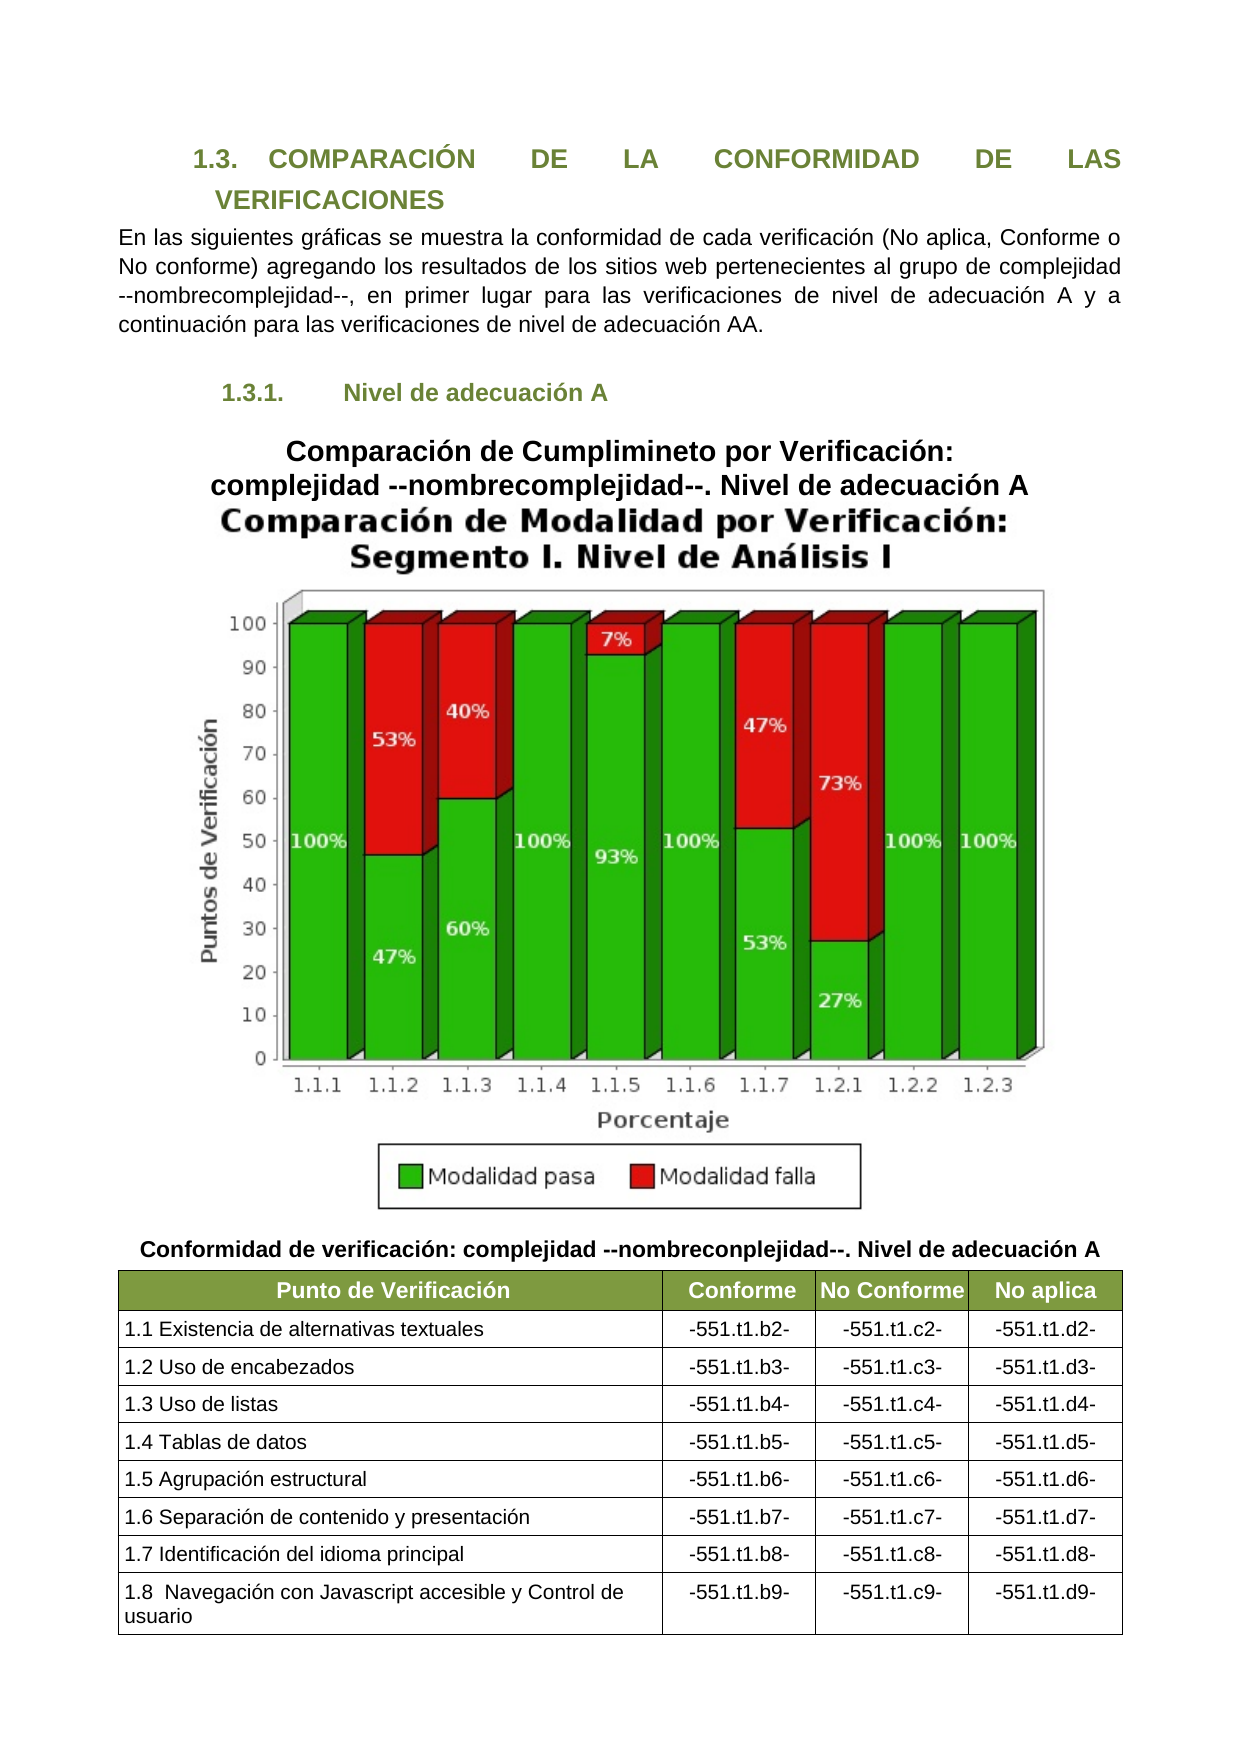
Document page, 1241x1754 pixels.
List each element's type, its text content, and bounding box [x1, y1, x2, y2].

subtitle Comparación de la conformidad de las verificaciones [185, 143, 1122, 215]
table_cell -551.t1.d4- [969, 1386, 1122, 1422]
table_cell 1.7 Identificación del idioma principal [119, 1536, 662, 1572]
table_cell -551.t1.c7- [816, 1498, 968, 1535]
table_cell -551.t1.c6- [816, 1461, 968, 1497]
table_header No aplica [969, 1271, 1122, 1310]
table_cell -551.t1.c5- [816, 1423, 968, 1460]
text En las siguientes gráficas se muestra la conformidad de cada verificación (No aplica, Conforme o No conforme) agregando los resultados de los sitios web pertenecientes al grupo de complejidad --nombrecomplejidad--, en primer lugar para las verificaciones de nivel de adecuación A y a continuación para las verificaciones de nivel de adecuación AA. [118, 224, 1122, 338]
table_cell -551.t1.c2- [816, 1311, 968, 1347]
subtitle Nivel de adecuación A [214, 378, 1122, 406]
table_cell 1.6 Separación de contenido y presentación [119, 1498, 662, 1535]
text complejidad --nombrecomplejidad--. Nivel de adecuación A [118, 468, 1122, 501]
table_cell -551.t1.d8- [969, 1536, 1122, 1572]
table_cell 1.5 Agrupación estructural [119, 1461, 662, 1497]
table_cell -551.t1.b3- [663, 1348, 815, 1385]
table_cell 1.4 Tablas de datos [119, 1423, 662, 1460]
table_header Conforme [663, 1271, 815, 1310]
table_cell 1.8 Navegación con Javascript accesible y Control de usuario [119, 1573, 662, 1634]
table_cell -551.t1.b6- [663, 1461, 815, 1497]
table_cell -551.t1.d5- [969, 1423, 1122, 1460]
table_cell -551.t1.b8- [663, 1536, 815, 1572]
table_cell -551.t1.c3- [816, 1348, 968, 1385]
text Comparación de Cumplimineto por Verificación: [118, 434, 1122, 468]
table_cell -551.t1.c8- [816, 1536, 968, 1572]
table_cell -551.t1.b7- [663, 1498, 815, 1535]
table_cell 1.1 Existencia de alternativas textuales [119, 1311, 662, 1347]
table_cell -551.t1.d9- [969, 1573, 1122, 1634]
picture [178, 501, 1062, 1211]
table_header Punto de Verificación [119, 1271, 662, 1310]
table_cell -551.t1.b2- [663, 1311, 815, 1347]
table_cell -551.t1.d7- [969, 1498, 1122, 1535]
table_cell 1.3 Uso de listas [119, 1386, 662, 1422]
table_cell -551.t1.b4- [663, 1386, 815, 1422]
table_cell -551.t1.d2- [969, 1311, 1122, 1347]
table_cell -551.t1.d6- [969, 1461, 1122, 1497]
table_cell -551.t1.d3- [969, 1348, 1122, 1385]
table_cell -551.t1.c9- [816, 1573, 968, 1634]
table_cell -551.t1.b5- [663, 1423, 815, 1460]
table_header No Conforme [816, 1271, 968, 1310]
table_cell -551.t1.c4- [816, 1386, 968, 1422]
text Conformidad de verificación: complejidad --nombreconplejidad--. Nivel de adecuación A [118, 1236, 1122, 1262]
table_cell 1.2 Uso de encabezados [119, 1348, 662, 1385]
table_cell -551.t1.b9- [663, 1573, 815, 1634]
